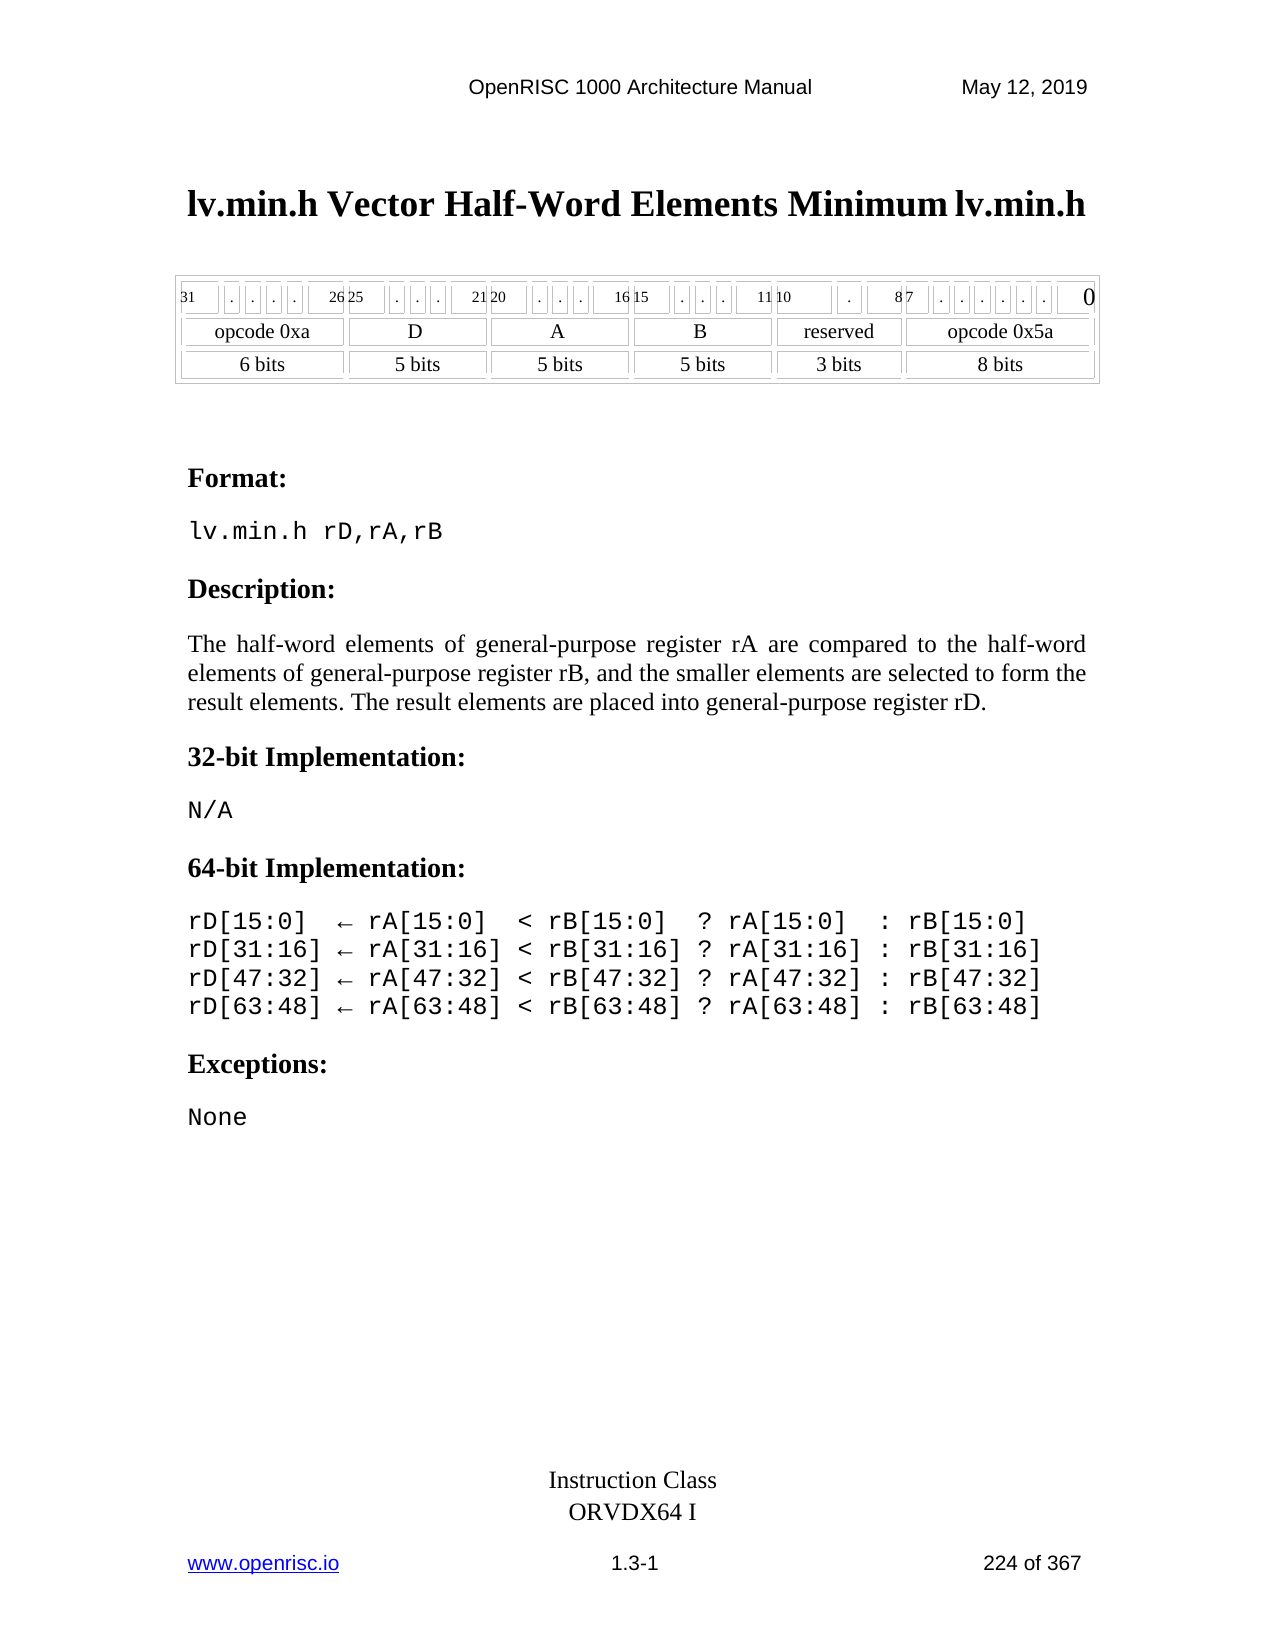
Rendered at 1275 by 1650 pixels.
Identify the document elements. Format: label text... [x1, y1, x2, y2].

text rD[15:0] ← rA[15:0] < rB[15:0] ? rA[15:0] : rB[15:0] rD[31:16] ← rA[31:16] < rB[31:16] ? rA[31:16] : rB[31:16] rD[47:32] ← rA[47:32] < rB[47:32] ? rA[47:32] : rB[47:32] rD[63:48] ← rA[63:48] < rB[63:48] ? rA[63:48] : rB[63:48] [187, 908, 1087, 1022]
text Description: [187, 572, 1087, 604]
text Format: [187, 461, 1087, 493]
text 64-bit Implementation: [187, 851, 1087, 883]
text lv.min.h rD,rA,rB [187, 518, 1087, 547]
text 32-bit Implementation: [187, 740, 1087, 773]
text N/A [187, 798, 1087, 826]
text None [187, 1104, 1087, 1132]
text Exceptions: [187, 1047, 1087, 1079]
text The half-word elements of general-purpose register rA are compared to the half-word elements of general-purpose register rB, and the smaller elements are selected to form the result elements. The result elements are placed into general-purpose register rD. [187, 629, 1087, 715]
